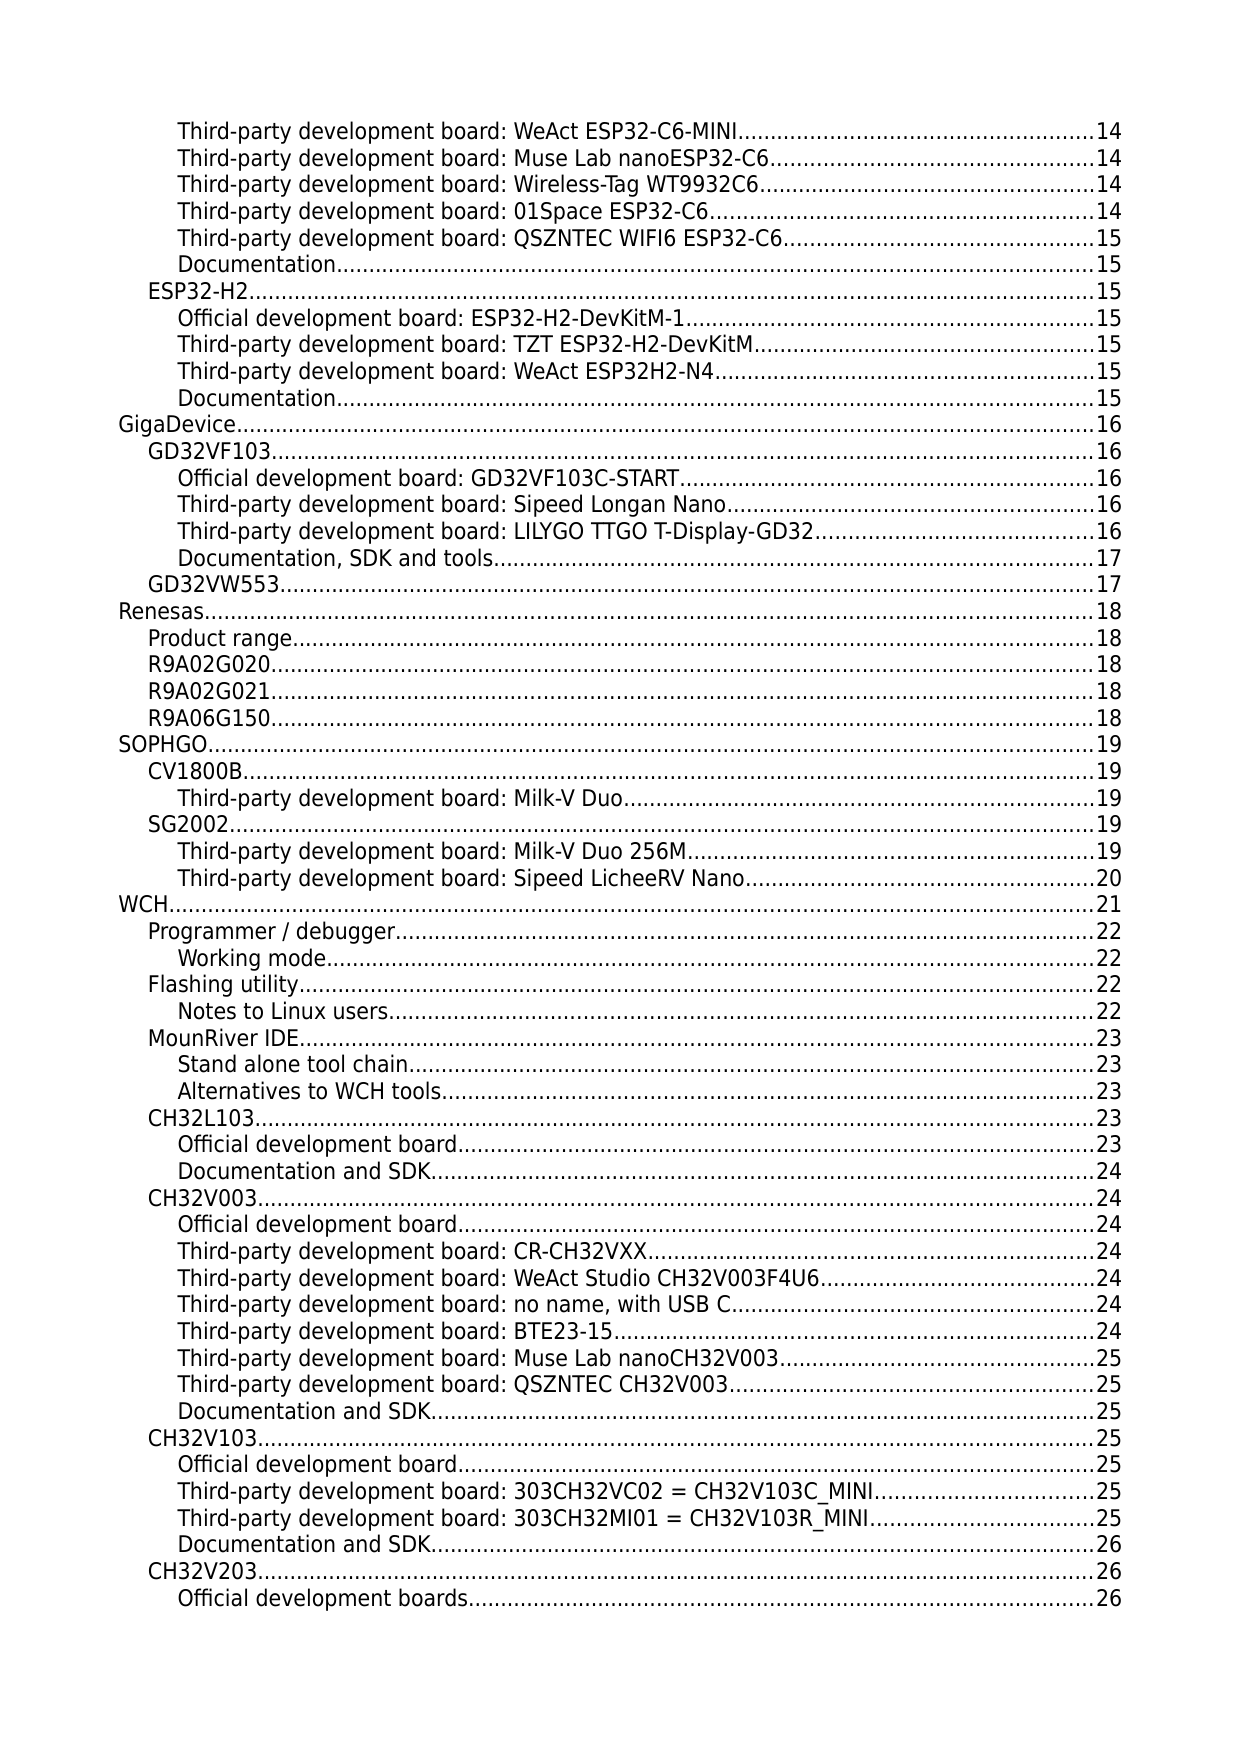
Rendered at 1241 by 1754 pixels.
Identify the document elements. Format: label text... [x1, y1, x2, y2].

text Third-party development board: Wireless-Tag WT9932C6 14 [177, 171, 1122, 198]
text Product range 18 [148, 625, 1122, 651]
text Third-party development board: Milk-V Duo 256M 19 [177, 838, 1122, 865]
text Third-party development board: 01Space ESP32-C6 14 [177, 198, 1122, 225]
text Third-party development board: QSZNTEC CH32V003 25 [177, 1371, 1122, 1398]
text Renesas 18 [118, 598, 1122, 625]
text Documentation and SDK 24 [177, 1158, 1122, 1185]
text R9A02G020 18 [148, 651, 1122, 678]
text Third-party development board: Muse Lab nanoESP32-C6 14 [177, 145, 1122, 171]
text Documentation 15 [177, 385, 1122, 411]
text Third-party development board: Sipeed LicheeRV Nano 20 [177, 865, 1122, 891]
text Stand alone tool chain 23 [177, 1051, 1122, 1078]
text CH32V003 24 [148, 1185, 1122, 1211]
text Alternatives to WCH tools 23 [177, 1078, 1122, 1105]
text Official development board: GD32VF103C-START 16 [177, 465, 1122, 491]
text Notes to Linux users 22 [177, 998, 1122, 1025]
text Third-party development board: 303CH32MI01 = CH32V103R_MINI 25 [177, 1505, 1122, 1531]
text CH32V103 25 [148, 1425, 1122, 1451]
text SG2002 19 [148, 811, 1122, 838]
text Third-party development board: LILYGO TTGO T-Display-GD32 16 [177, 518, 1122, 545]
text Third-party development board: Sipeed Longan Nano 16 [177, 491, 1122, 518]
text GigaDevice 16 [118, 411, 1122, 438]
text Documentation and SDK 26 [177, 1531, 1122, 1558]
text Third-party development board: Milk-V Duo 19 [177, 785, 1122, 811]
text Third-party development board: CR-CH32VXX 24 [177, 1238, 1122, 1265]
text Programmer / debugger 22 [148, 918, 1122, 945]
text Official development board: ESP32-H2-DevKitM-1 15 [177, 305, 1122, 331]
text Third-party development board: BTE23-15 24 [177, 1318, 1122, 1345]
text Official development boards 26 [177, 1585, 1122, 1611]
text Third-party development board: no name, with USB C 24 [177, 1291, 1122, 1318]
text CH32V203 26 [148, 1558, 1122, 1585]
text Third-party development board: TZT ESP32-H2-DevKitM 15 [177, 331, 1122, 358]
text SOPHGO 19 [118, 731, 1122, 758]
text Third-party development board: WeAct ESP32H2-N4 15 [177, 358, 1122, 385]
text Documentation 15 [177, 251, 1122, 278]
text Documentation, SDK and tools 17 [177, 545, 1122, 571]
text ESP32-H2 15 [148, 278, 1122, 305]
text WCH 21 [118, 891, 1122, 918]
text Third-party development board: QSZNTEC WIFI6 ESP32-C6 15 [177, 225, 1122, 251]
text Third-party development board: WeAct ESP32-C6-MINI 14 [177, 118, 1122, 145]
text Third-party development board: 303CH32VC02 = CH32V103C_MINI 25 [177, 1478, 1122, 1505]
text R9A02G021 18 [148, 678, 1122, 705]
text Official development board 24 [177, 1211, 1122, 1238]
text R9A06G150 18 [148, 705, 1122, 731]
text CV1800B 19 [148, 758, 1122, 785]
text GD32VF103 16 [148, 438, 1122, 465]
text Flashing utility 22 [148, 971, 1122, 998]
text Third-party development board: WeAct Studio CH32V003F4U6 24 [177, 1265, 1122, 1291]
text MounRiver IDE 23 [148, 1025, 1122, 1051]
text Working mode 22 [177, 945, 1122, 971]
text Third-party development board: Muse Lab nanoCH32V003 25 [177, 1345, 1122, 1371]
text Documentation and SDK 25 [177, 1398, 1122, 1425]
text Official development board 23 [177, 1131, 1122, 1158]
text CH32L103 23 [148, 1105, 1122, 1131]
text GD32VW553 17 [148, 571, 1122, 598]
text Official development board 25 [177, 1451, 1122, 1478]
